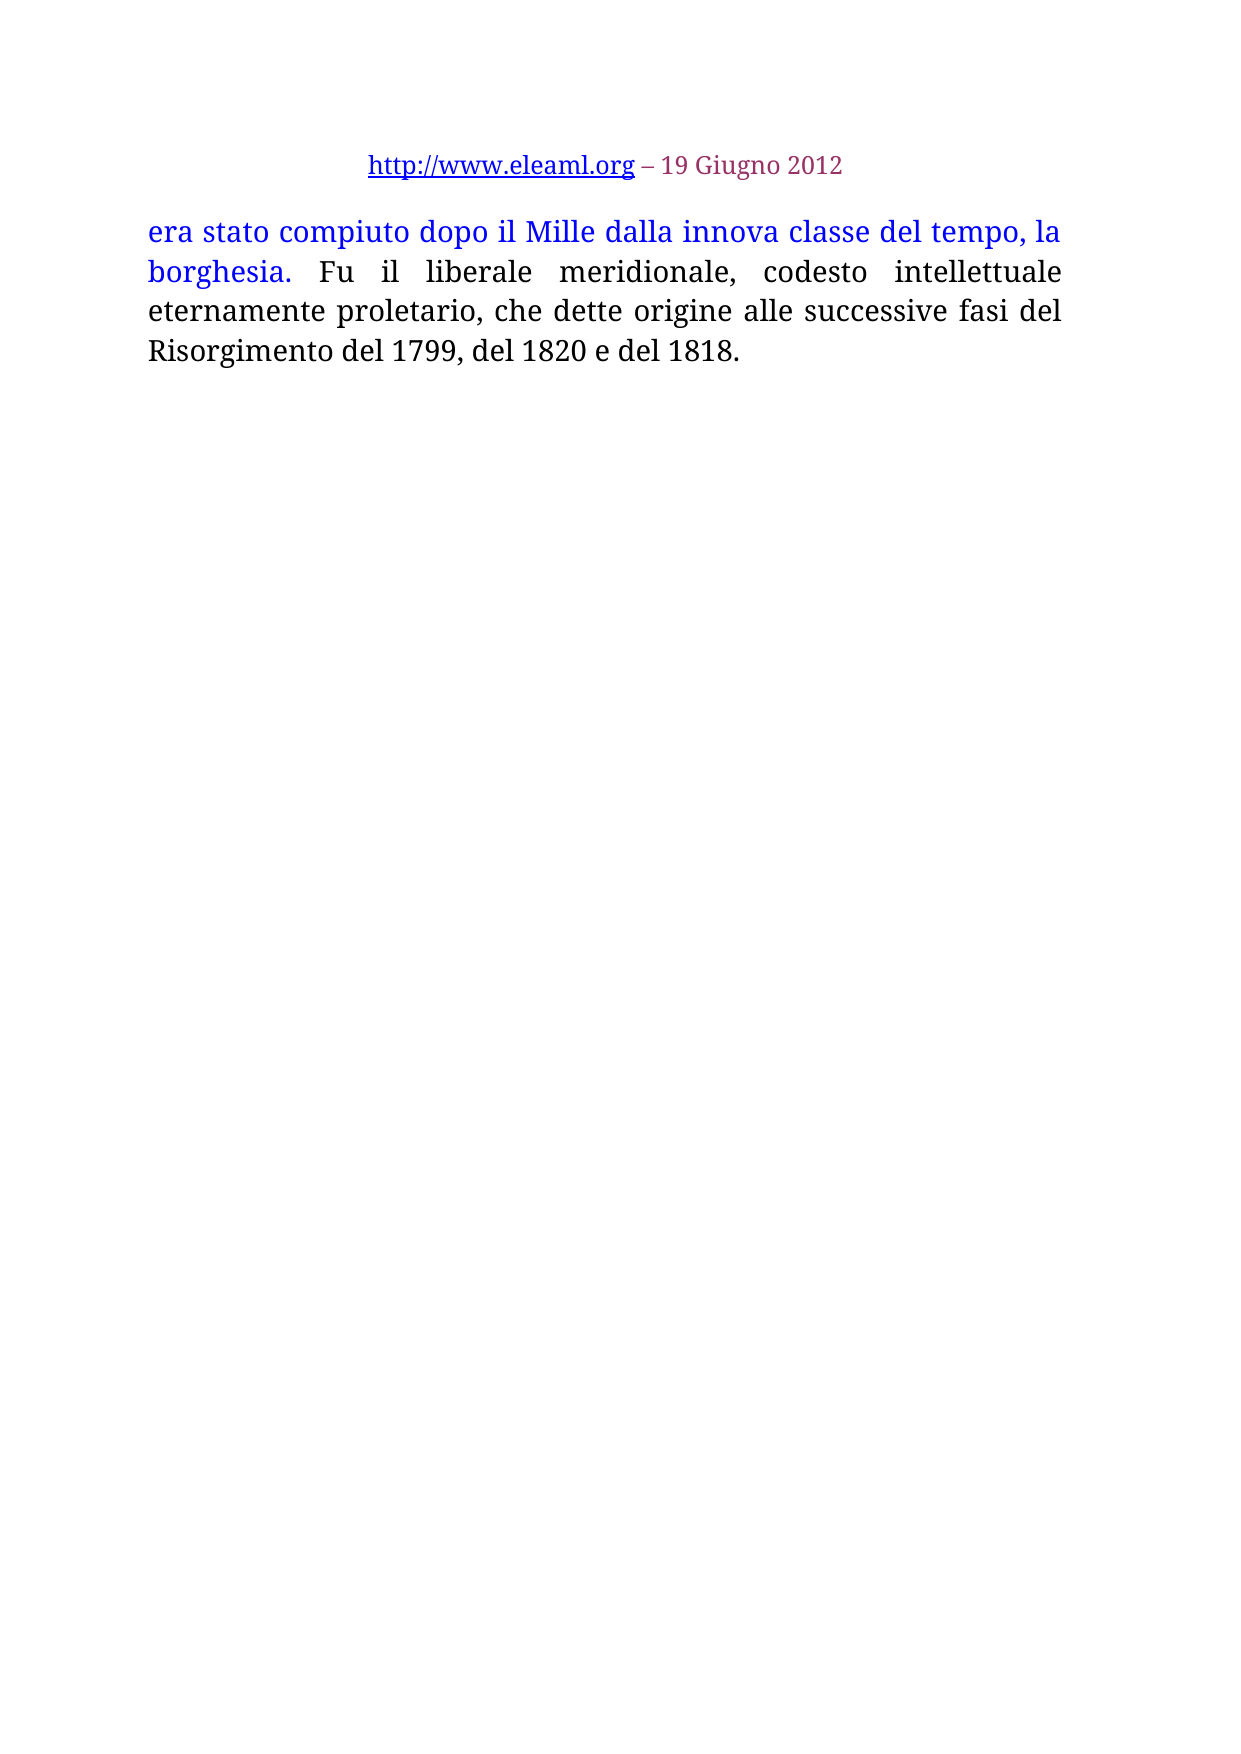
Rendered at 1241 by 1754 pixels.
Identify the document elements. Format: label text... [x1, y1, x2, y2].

text era stato compiuto dopo il Mille dalla innova classe del tempo, la borghesia. Fu il liberale meridionale, codesto intellettuale eternamente proletario, che dette origine alle successive fasi del Risorgimento del 1799, del 1820 e del 1818. [148, 211, 1063, 370]
